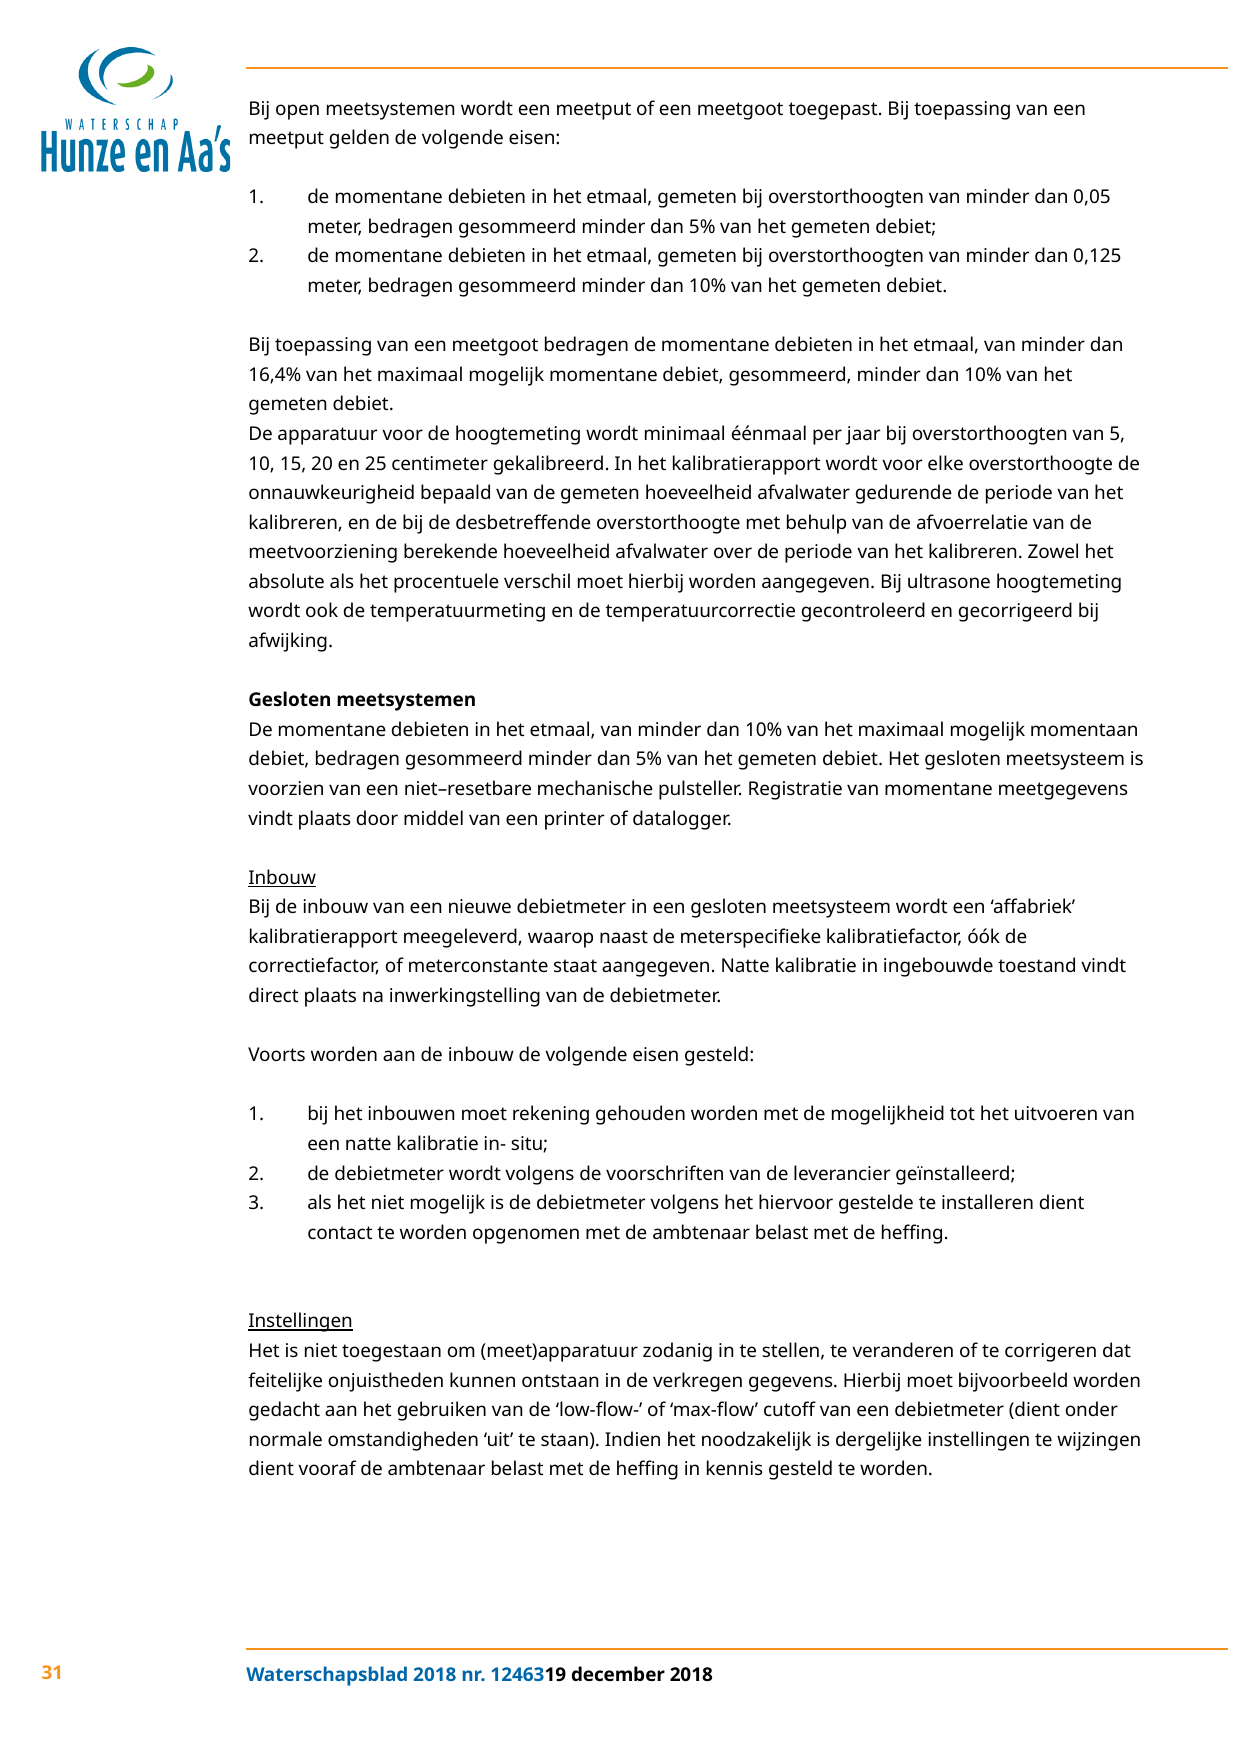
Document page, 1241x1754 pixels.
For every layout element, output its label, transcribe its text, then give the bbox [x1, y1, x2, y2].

text Instellingen [248, 1308, 1152, 1333]
picture [47, 154, 51, 172]
text Voorts worden aan de inbouw de volgende eisen gesteld: [248, 1041, 1152, 1067]
text De momentane debieten in het etmaal, van minder dan 10% van het maximaal mogelijk momentaan debiet, bedragen gesommeerd minder dan 5% van het gemeten debiet. Het gesloten meetsysteem is voorzien van een niet–resetbare mechanische pulsteller. Registratie van momentane meetgegevens vindt plaats door middel van een printer of datalogger. [248, 716, 1152, 831]
text Het is niet toegestaan om (meet)apparatuur zodanig in te stellen, te veranderen of te corrigeren dat feitelijke onjuistheden kunnen ontstaan in de verkregen gegevens. Hierbij moet bijvoorbeeld worden gedacht aan het gebruiken van de ‘low-flow-’ of ‘max-flow’ cutoff van een debietmeter (dient onder normale omstandigheden ‘uit’ te staan). Indien het noodzakelijk is dergelijke instellingen te wijzingen dient vooraf de ambtenaar belast met de heffing in kennis gesteld te worden. [248, 1337, 1152, 1481]
list de momentane debieten in het etmaal, gemeten bij overstorthoogten van minder dan 0,05 meter, bedragen gesommeerd minder dan 5% van het gemeten debiet; [248, 183, 1152, 239]
picture [41, 47, 231, 172]
picture [183, 163, 191, 172]
text De apparatuur voor de hoogtemeting wordt minimaal éénmaal per jaar bij overstorthoogten van 5, 10, 15, 20 en 25 centimeter gekalibreerd. In het kalibratierapport wordt voor elke overstorthoogte de onnauwkeurigheid bepaald van de gemeten hoeveelheid afvalwater gedurende de periode van het kalibreren, en de bij de desbetreffende overstorthoogte met behulp van de afvoerrelatie van de meetvoorziening berekende hoeveelheid afvalwater over de periode van het kalibreren. Zowel het absolute als het procentuele verschil moet hierbij worden aangegeven. Bij ultrasone hoogtemeting wordt ook de temperatuurmeting en de temperatuurcorrectie gecontroleerd en gecorrigeerd bij afwijking. [248, 420, 1152, 653]
list de debietmeter wordt volgens de voorschriften van de leverancier geïnstalleerd; [248, 1160, 1152, 1186]
picture [226, 145, 231, 156]
text Gesloten meetsystemen [248, 686, 1152, 712]
list als het niet mogelijk is de debietmeter volgens het hiervoor gestelde te installeren dient contact te worden opgenomen met de ambtenaar belast met de heffing. [248, 1189, 1152, 1245]
list bij het inbouwen moet rekening gehouden worden met de mogelijkheid tot het uitvoeren van een natte kalibratie in- situ; [248, 1101, 1152, 1156]
text Inbouw [248, 864, 1152, 890]
list de momentane debieten in het etmaal, gemeten bij overstorthoogten van minder dan 0,125 meter, bedragen gesommeerd minder dan 10% van het gemeten debiet. [248, 243, 1152, 298]
text Bij de inbouw van een nieuwe debietmeter in een gesloten meetsysteem wordt een ‘affabriek’ kalibratierapport meegeleverd, waarop naast de meterspecifieke kalibratiefactor, óók de correctiefactor, of meterconstante staat aangegeven. Natte kalibratie in ingebouwde toestand vindt direct plaats na inwerkingstelling van de debietmeter. [248, 893, 1152, 1008]
text Bij open meetsystemen wordt een meetput of een meetgoot toegepast. Bij toepassing van een meetput gelden de volgende eisen: [248, 95, 1152, 150]
text Bij toepassing van een meetgoot bedragen de momentane debieten in het etmaal, van minder dan 16,4% van het maximaal mogelijk momentane debiet, gesommeerd, minder dan 10% van het gemeten debiet. [248, 331, 1152, 416]
